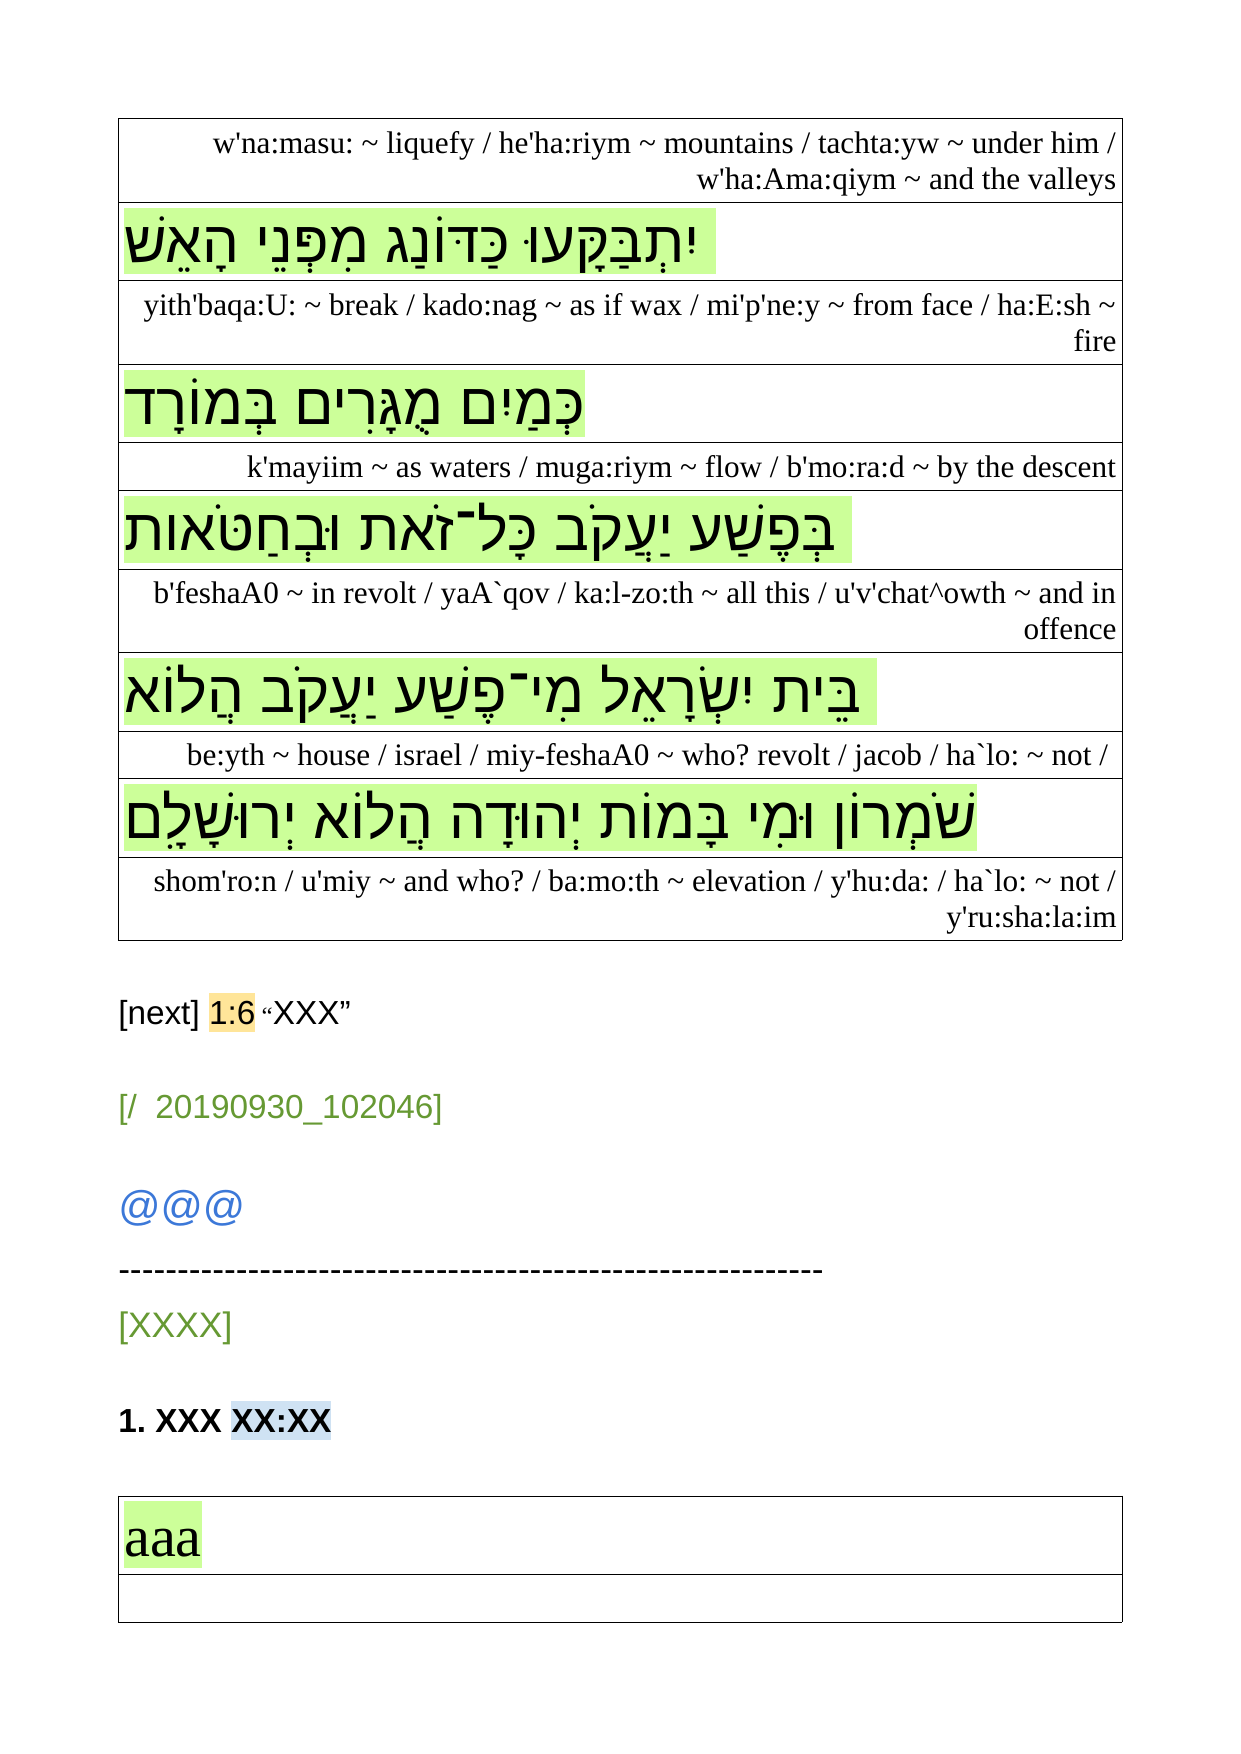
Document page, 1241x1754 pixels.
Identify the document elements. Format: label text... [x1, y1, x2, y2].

table_cell בֵּית יִשְׂרָאֵל מִי־פֶשַׁע יַעֲקֹב הֲלוֹא [119, 653, 1122, 731]
table_cell שֹׁמְרוֹן וּמִי בָּמוֹת יְהוּדָה הֲלוֹא יְרוּשָׁלִָם [119, 779, 1122, 857]
table_cell shom'ro:n / u'miy ~ and who? / ba:mo:th ~ elevation / y'hu:da: / ha`lo: ~ not / y'ru:sha:la:im [119, 858, 1122, 940]
table_cell k'mayiim ~ as waters / muga:riym ~ flow / b'mo:ra:d ~ by the descent [119, 443, 1122, 490]
text 1. XXX XX:XX [118, 1401, 1122, 1440]
text [XXXX] [118, 1304, 1122, 1345]
table_cell b'feshaA0 ~ in revolt / yaA`qov / ka:l-zo:th ~ all this / u'v'chat^owth ~ and in offence [119, 570, 1122, 652]
text ------------------------------------------------------------ [118, 1248, 1122, 1288]
table_cell w'na:masu: ~ liquefy / he'ha:riym ~ mountains / tachta:yw ~ under him / w'ha:Ama:qiym ~ and the valleys [119, 119, 1122, 202]
table_cell be:yth ~ house / israel / miy-feshaA0 ~ who? revolt / jacob / ha`lo: ~ not / [119, 732, 1122, 778]
table_cell בְּפֶשַׁע יַעֲקֹב כָּל־זֹאת וּבְחַטֹּאות [119, 491, 1122, 568]
text @@@ [118, 1182, 1122, 1230]
table_cell כְּמַיִם מֻגָּרִים בְּמוֹרָד [119, 365, 1122, 442]
table_cell yith'baqa:U: ~ break / kado:nag ~ as if wax / mi'p'ne:y ~ from face / ha:E:sh ~ fire [119, 281, 1122, 364]
table_cell יִתְבַּקָּעוּ כַּדּוֹנַג מִפְּנֵי הָאֵשׁ [119, 203, 1122, 280]
text [next] 1:6 “XXX” [118, 993, 1122, 1032]
table_header aaa [119, 1497, 1122, 1574]
text [/ 20190930_102046] [118, 1087, 1122, 1126]
table_cell [119, 1575, 1122, 1622]
